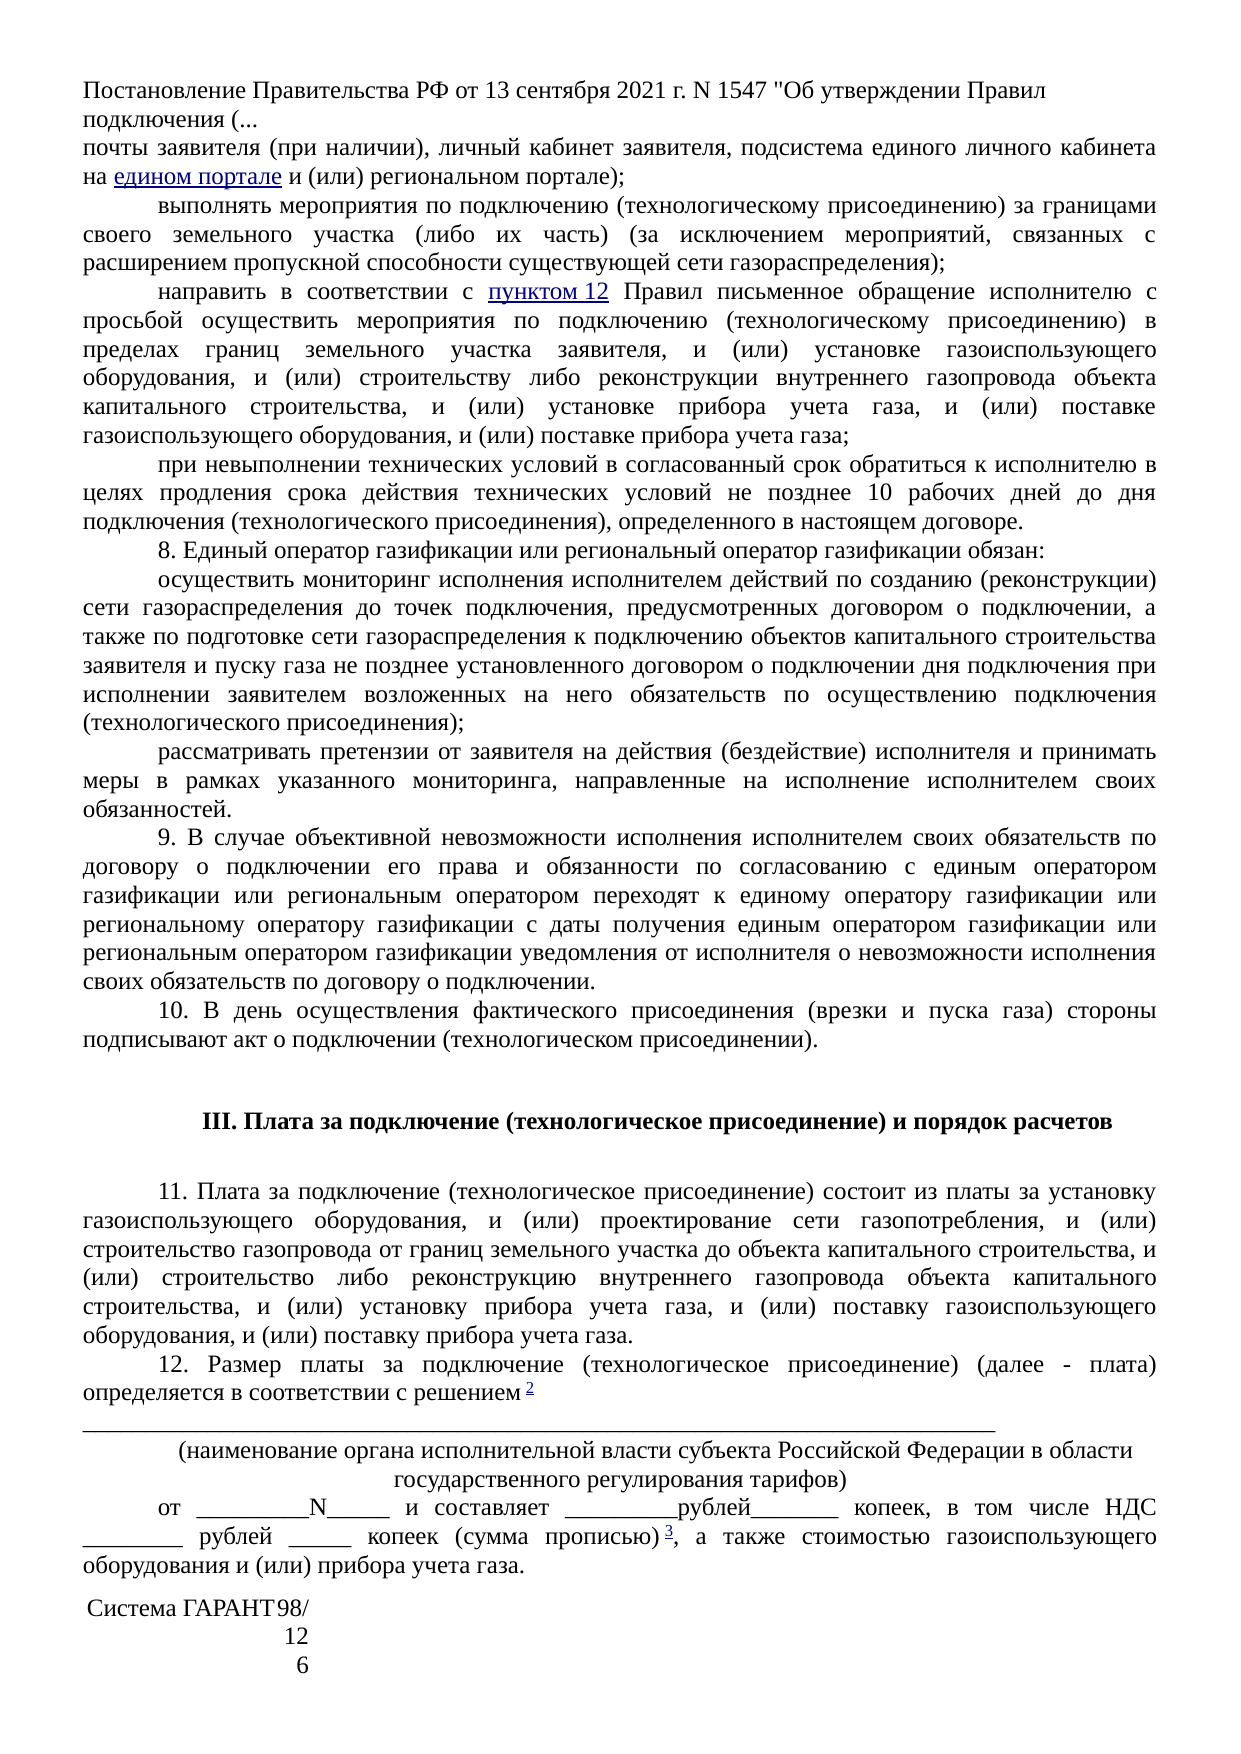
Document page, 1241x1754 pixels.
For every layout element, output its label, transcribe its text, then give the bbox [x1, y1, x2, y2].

text выполнять мероприятия по подключению (технологическому присоединению) за границами своего земельного участка (либо их часть) (за исключением мероприятий, связанных с расширением пропускной способности существующей сети газораспределения); [83, 190, 1157, 276]
text направить в соответствии с пунктом 12 Правил письменное обращение исполнителю с просьбой осуществить мероприятия по подключению (технологическому присоединению) в пределах границ земельного участка заявителя, и (или) установке газоиспользующего оборудования, и (или) строительству либо реконструкции внутреннего газопровода объекта капитального строительства, и (или) установке прибора учета газа, и (или) поставке газоиспользующего оборудования, и (или) поставке прибора учета газа; [83, 276, 1157, 449]
text 10. В день осуществления фактического присоединения (врезки и пуска газа) стороны подписывают акт о подключении (технологическом присоединении). [83, 995, 1157, 1052]
text 8. Единый оператор газификации или региональный оператор газификации обязан: [83, 535, 1157, 564]
subtitle III. Плата за подключение (технологическое присоединение) и порядок расчетов [83, 1106, 1157, 1135]
text 12. Размер платы за подключение (технологическое присоединение) (далее - плата) определяется в соответствии с решением 2 [83, 1349, 1157, 1406]
text (наименование органа исполнительной власти субъекта Российской Федерации в области государственного регулирования тарифов) [83, 1435, 1157, 1492]
text при невыполнении технических условий в согласованный срок обратиться к исполнителю в целях продления срока действия технических условий не позднее 10 рабочих дней до дня подключения (технологического присоединения), определенного в настоящем договоре. [83, 449, 1157, 535]
text _________________________________________________________________________ [83, 1406, 1157, 1435]
text 11. Плата за подключение (технологическое присоединение) состоит из платы за установку газоиспользующего оборудования, и (или) проектирование сети газопотребления, и (или) строительство газопровода от границ земельного участка до объекта капитального строительства, и (или) строительство либо реконструкцию внутреннего газопровода объекта капитального строительства, и (или) установку прибора учета газа, и (или) поставку газоиспользующего оборудования, и (или) поставку прибора учета газа. [83, 1176, 1157, 1349]
text почты заявителя (при наличии), личный кабинет заявителя, подсистема единого личного кабинета на едином портале и (или) региональном портале); [83, 132, 1157, 190]
text от _________N_____ и составляет _________рублей_______ копеек, в том числе НДС ________ рублей _____ копеек (сумма прописью) 3, а также стоимостью газоиспользующего оборудования и (или) прибора учета газа. [83, 1492, 1157, 1579]
text рассматривать претензии от заявителя на действия (бездействие) исполнителя и принимать меры в рамках указанного мониторинга, направленные на исполнение исполнителем своих обязанностей. [83, 736, 1157, 822]
text осуществить мониторинг исполнения исполнителем действий по созданию (реконструкции) сети газораспределения до точек подключения, предусмотренных договором о подключении, а также по подготовке сети газораспределения к подключению объектов капитального строительства заявителя и пуску газа не позднее установленного договором о подключении дня подключения при исполнении заявителем возложенных на него обязательств по осуществлению подключения (технологического присоединения); [83, 564, 1157, 736]
text 9. В случае объективной невозможности исполнения исполнителем своих обязательств по договору о подключении его права и обязанности по согласованию с единым оператором газификации или региональным оператором переходят к единому оператору газификации или региональному оператору газификации с даты получения единым оператором газификации или региональным оператором газификации уведомления от исполнителя о невозможности исполнения своих обязательств по договору о подключении. [83, 822, 1157, 995]
